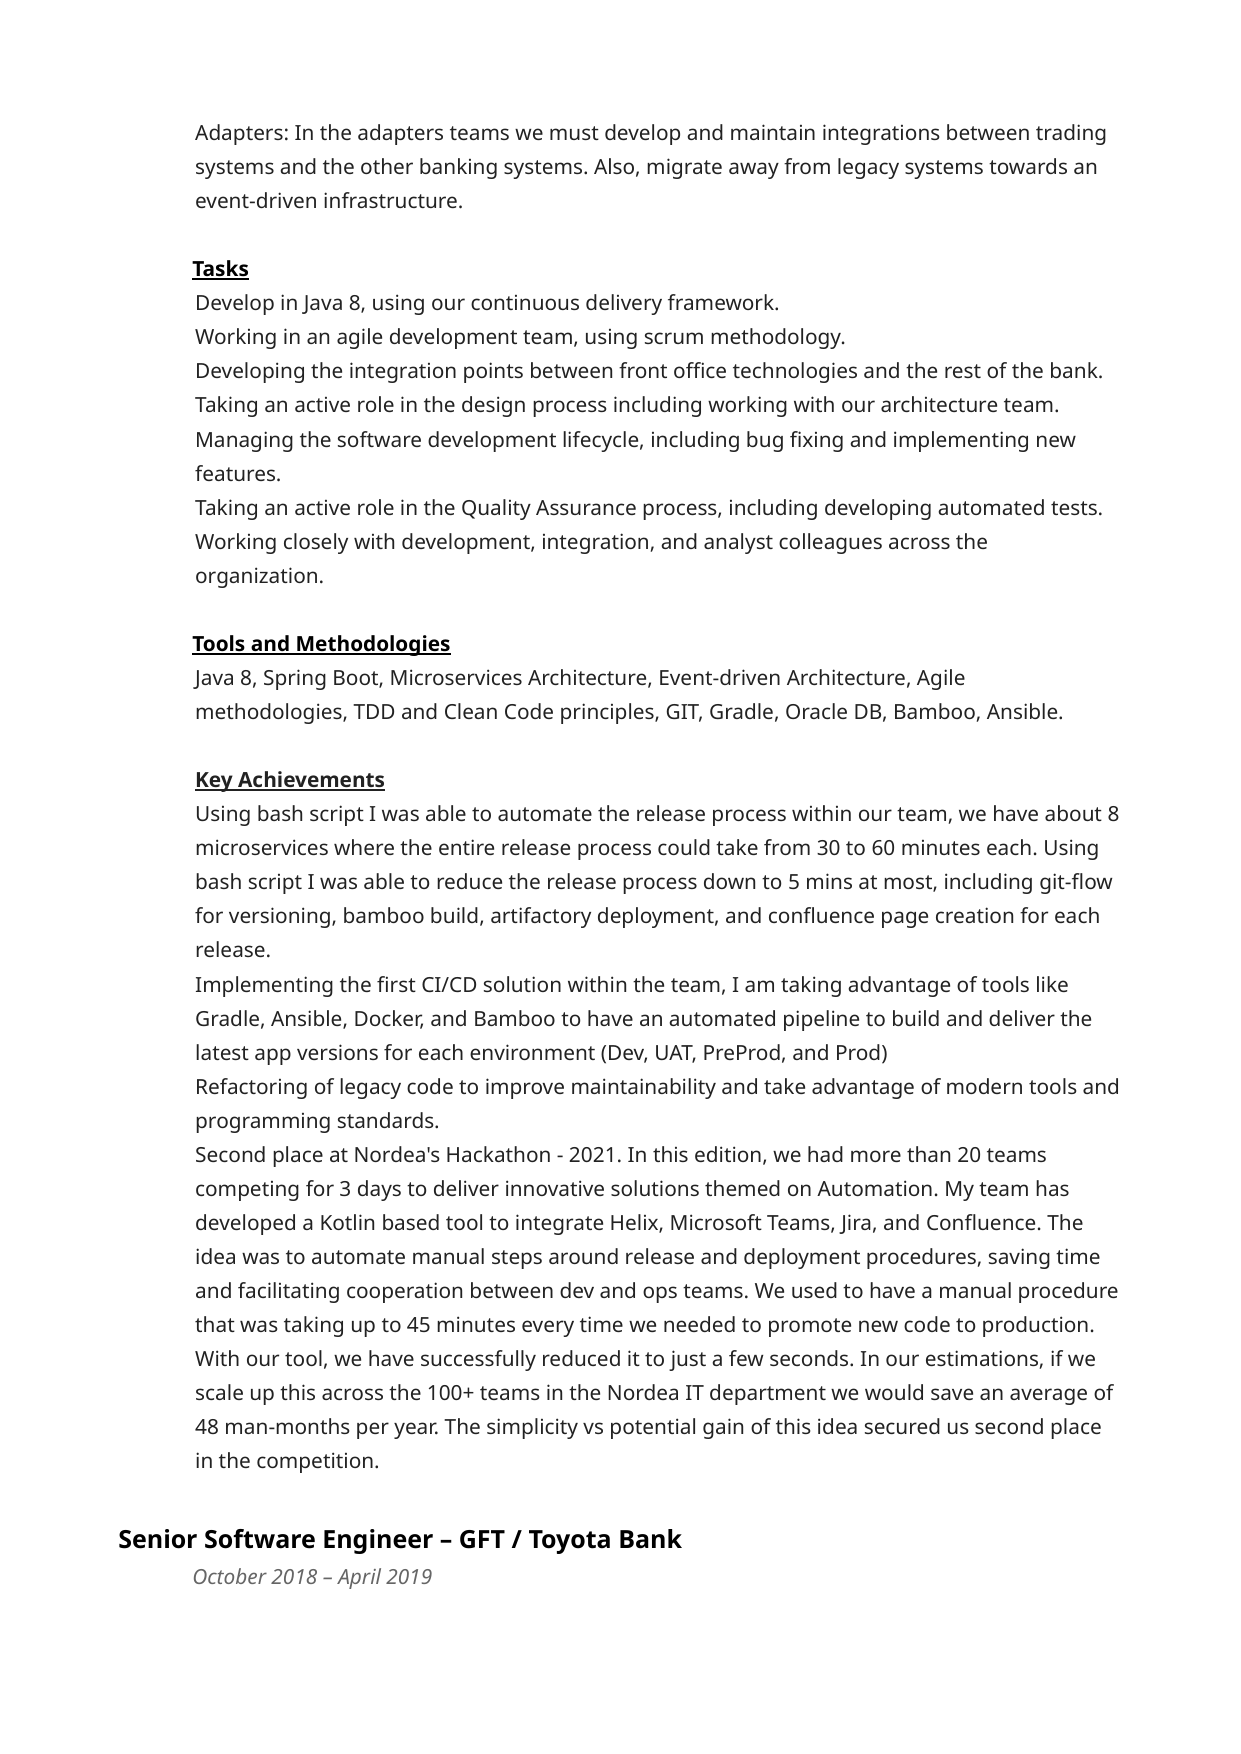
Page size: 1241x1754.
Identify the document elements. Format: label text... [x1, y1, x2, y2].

text Working in an agile development team, using scrum methodology. [195, 322, 1122, 351]
text Senior Software Engineer – GFT / Toyota Bank [118, 1521, 1122, 1556]
text Second place at Nordea's Hackathon - 2021. In this edition, we had more than 20 teams competing for 3 days to deliver innovative solutions themed on Automation. My team has developed a Kotlin based tool to integrate Helix, Microsoft Teams, Jira, and Confluence. The idea was to automate manual steps around release and deployment procedures, saving time and facilitating cooperation between dev and ops teams. We used to have a manual procedure that was taking up to 45 minutes every time we needed to promote new code to production. With our tool, we have successfully reduced it to just a few seconds. In our estimations, if we scale up this across the 100+ teams in the Nordea IT department we would save an average of 48 man-months per year. The simplicity vs potential gain of this idea secured us second place in the competition. [195, 1140, 1122, 1475]
text Key Achievements [195, 765, 1122, 794]
text Tools and Methodologies [118, 629, 1122, 657]
text October 2018 – April 2019 [192, 1562, 1122, 1591]
text Taking an active role in the Quality Assurance process, including developing automated tests. [195, 493, 1122, 521]
text Implementing the first CI/CD solution within the team, I am taking advantage of tools like Gradle, Ansible, Docker, and Bamboo to have an automated pipeline to build and deliver the latest app versions for each environment (Dev, UAT, PreProd, and Prod) [195, 970, 1122, 1066]
text Develop in Java 8, using our continuous delivery framework. [195, 288, 1122, 317]
text Working closely with development, integration, and analyst colleagues across the organization. [195, 527, 1122, 589]
text Tasks [118, 254, 1122, 283]
text Managing the software development lifecycle, including bug fixing and implementing new features. [195, 425, 1122, 487]
text Refactoring of legacy code to improve maintainability and take advantage of modern tools and programming standards. [195, 1072, 1122, 1134]
text Java 8, Spring Boot, Microservices Architecture, Event-driven Architecture, Agile methodologies, TDD and Clean Code principles, GIT, Gradle, Oracle DB, Bamboo, Ansible. [195, 663, 1122, 726]
text Developing the integration points between front office technologies and the rest of the bank. [195, 357, 1122, 385]
text Using bash script I was able to automate the release process within our team, we have about 8 microservices where the entire release process could take from 30 to 60 minutes each. Using bash script I was able to reduce the release process down to 5 mins at most, including git-flow for versioning, bamboo build, artifactory deployment, and confluence page creation for each release. [195, 799, 1122, 964]
text Taking an active role in the design process including working with our architecture team. [195, 391, 1122, 419]
text Adapters: In the adapters teams we must develop and maintain integrations between trading systems and the other banking systems. Also, migrate away from legacy systems towards an event-driven infrastructure. [195, 118, 1122, 215]
